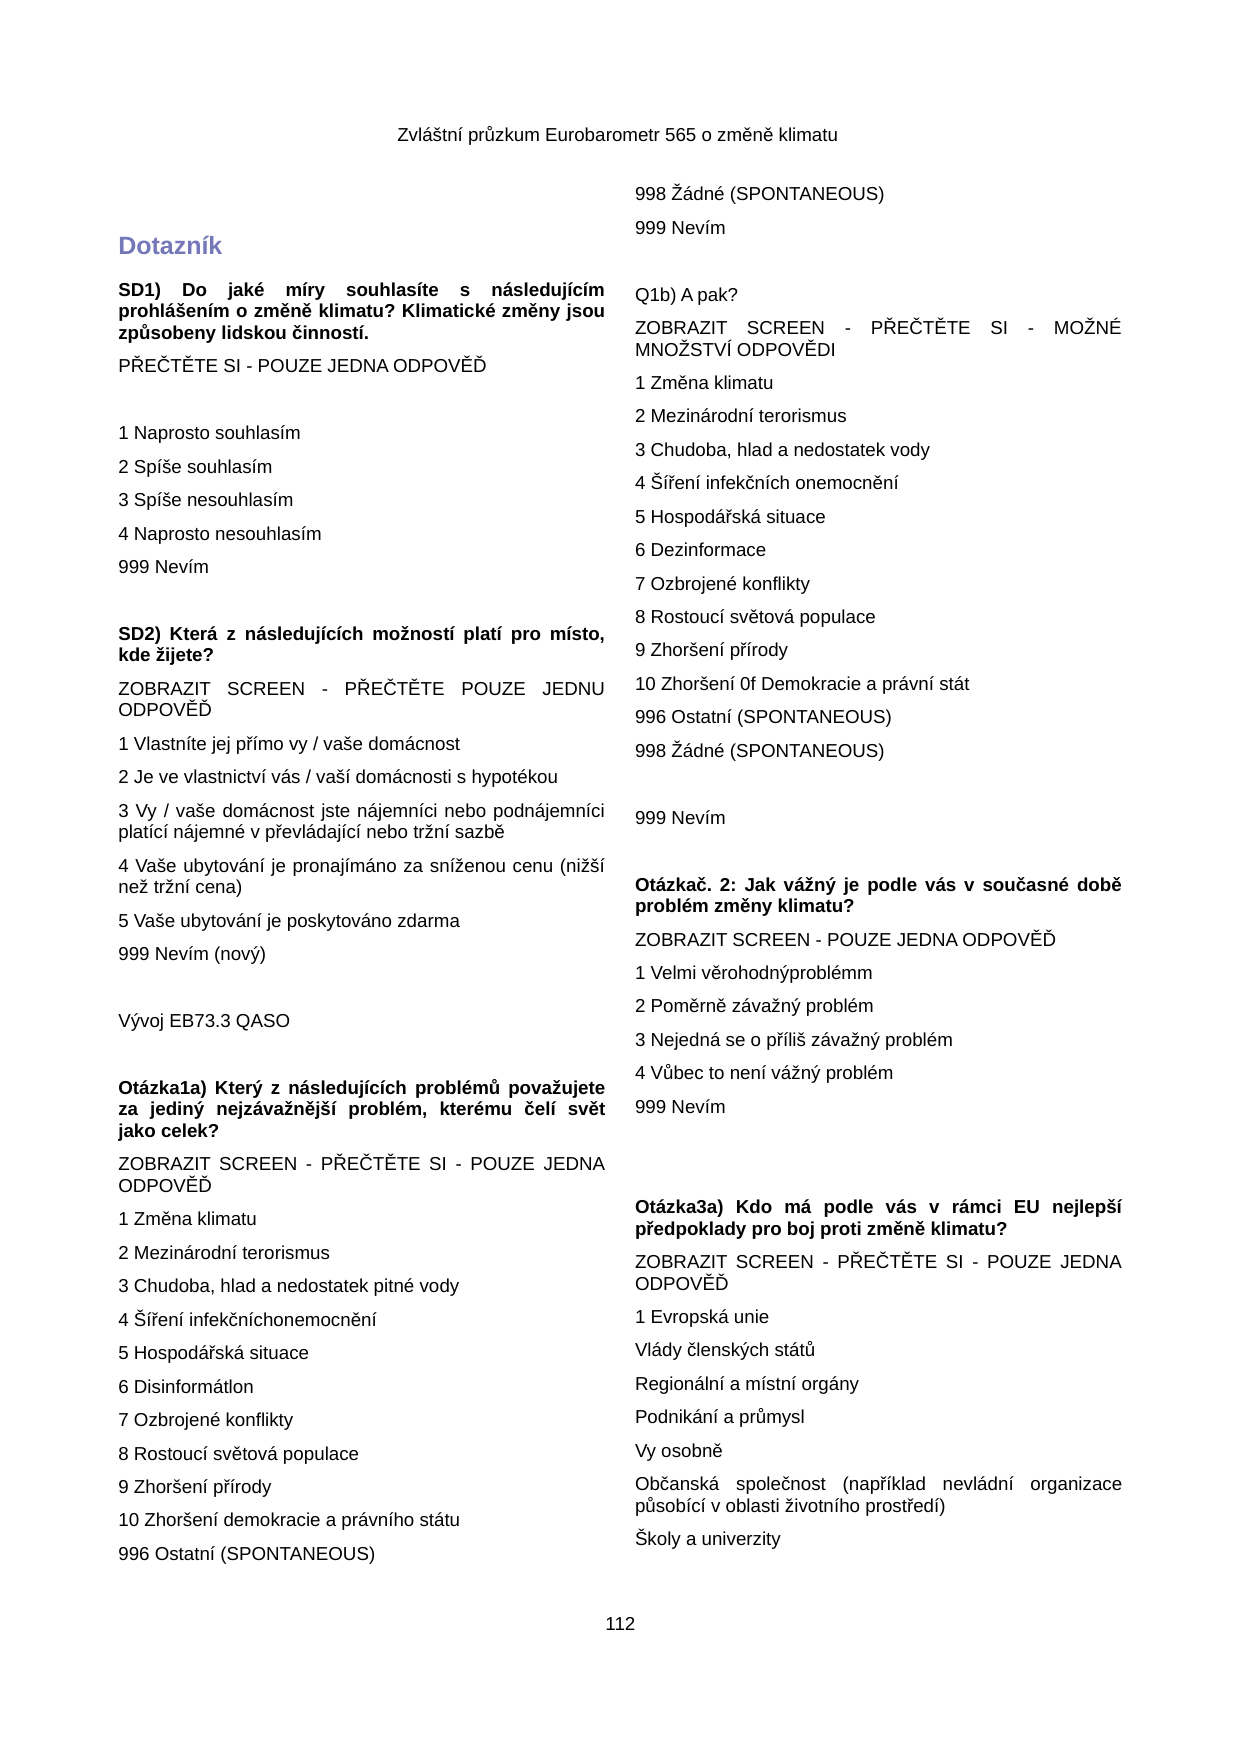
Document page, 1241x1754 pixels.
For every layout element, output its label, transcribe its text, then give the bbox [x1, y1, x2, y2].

text 5 Vaše ubytování je poskytováno zdarma [118, 909, 605, 931]
text 4 Šíření infekčníchonemocnění [118, 1308, 605, 1330]
text 1 Změna klimatu [635, 372, 1122, 393]
text 1 Velmi věrohodnýproblémm [635, 962, 1122, 983]
text SD2) Která z následujících možností platí pro místo, kde žijete? [118, 623, 605, 666]
text 6 Disinformátlon [118, 1375, 605, 1397]
text 999 Nevím [118, 556, 605, 577]
text Vy osobně [635, 1439, 1122, 1461]
text Vlády členských států [635, 1339, 1122, 1361]
text 996 Ostatní (SPONTANEOUS) [118, 1543, 605, 1564]
text 998 Žádné (SPONTANEOUS) [635, 183, 1122, 204]
text 8 Rostoucí světová populace [118, 1442, 605, 1464]
text Regionální a místní orgány [635, 1373, 1122, 1394]
text 5 Hospodářská situace [118, 1342, 605, 1363]
text Otázka3a) Kdo má podle vás v rámci EU nejlepší předpoklady pro boj proti změně klimatu? [635, 1196, 1122, 1239]
text 999 Nevím [635, 216, 1122, 238]
text 2 Mezinárodní terorismus [635, 405, 1122, 427]
text 3 Nejedná se o příliš závažný problém [635, 1029, 1122, 1050]
text 2 Je ve vlastnictví vás / vaší domácnosti s hypotékou [118, 766, 605, 788]
text 999 Nevím [635, 1096, 1122, 1117]
text Otázka1a) Který z následujících problémů považujete za jediný nejzávažnější problém, kterému čelí svět jako celek? [118, 1077, 605, 1141]
text 998 Žádné (SPONTANEOUS) [635, 739, 1122, 761]
text 8 Rostoucí světová populace [635, 606, 1122, 627]
text 10 Zhoršení demokracie a právního státu [118, 1509, 605, 1531]
text Vývoj EB73.3 QASO [118, 1010, 605, 1031]
text 1 Změna klimatu [118, 1208, 605, 1230]
text 3 Chudoba, hlad a nedostatek vody [635, 439, 1122, 460]
text SD1) Do jaké míry souhlasíte s následujícím prohlášením o změně klimatu? Klimatické změny jsou způsobeny lidskou činností. [118, 278, 605, 343]
text Q1b) A pak? [635, 283, 1122, 305]
text ZOBRAZIT SCREEN - PŘEČTĚTE POUZE JEDNU ODPOVĚĎ [118, 678, 605, 721]
text Podnikání a průmysl [635, 1406, 1122, 1428]
text 2 Mezinárodní terorismus [118, 1242, 605, 1263]
text 7 Ozbrojené konflikty [118, 1409, 605, 1430]
text 4 Šíření infekčních onemocnění [635, 472, 1122, 494]
text 996 Ostatní (SPONTANEOUS) [635, 706, 1122, 728]
text 1 Naprosto souhlasím [118, 422, 605, 443]
text ZOBRAZIT SCREEN - PŘEČTĚTE SI - POUZE JEDNA ODPOVĚĎ [118, 1153, 605, 1196]
text 2 Poměrně závažný problém [635, 995, 1122, 1017]
text ZOBRAZIT SCREEN - POUZE JEDNA ODPOVĚĎ [635, 928, 1122, 950]
text 6 Dezinformace [635, 539, 1122, 561]
subtitle Dotazník [118, 231, 605, 260]
text 9 Zhoršení přírody [118, 1476, 605, 1497]
text 3 Chudoba, hlad a nedostatek pitné vody [118, 1275, 605, 1297]
text Otázkač. 2: Jak vážný je podle vás v současné době problém změny klimatu? [635, 873, 1122, 916]
text 2 Spíše souhlasím [118, 455, 605, 477]
text 9 Zhoršení přírody [635, 639, 1122, 661]
text ZOBRAZIT SCREEN - PŘEČTĚTE SI - POUZE JEDNA ODPOVĚĎ [635, 1251, 1122, 1294]
text PŘEČTĚTE SI - POUZE JEDNA ODPOVĚĎ [118, 355, 605, 377]
text Školy a univerzity [635, 1528, 1122, 1549]
text 4 Naprosto nesouhlasím [118, 522, 605, 544]
text 5 Hospodářská situace [635, 506, 1122, 527]
text 999 Nevím (nový) [118, 943, 605, 964]
text 1 Vlastníte jej přímo vy / vaše domácnost [118, 733, 605, 754]
text 3 Spíše nesouhlasím [118, 489, 605, 510]
text ZOBRAZIT SCREEN - PŘEČTĚTE SI - MOŽNÉ MNOŽSTVÍ ODPOVĚDI [635, 317, 1122, 360]
text 7 Ozbrojené konflikty [635, 572, 1122, 594]
text 4 Vaše ubytování je pronajímáno za sníženou cenu (nižší než tržní cena) [118, 854, 605, 898]
text Občanská společnost (například nevládní organizace působící v oblasti životního prostředí) [635, 1473, 1122, 1516]
text 10 Zhoršení 0f Demokracie a právní stát [635, 673, 1122, 694]
text 999 Nevím [635, 806, 1122, 828]
text 4 Vůbec to není vážný problém [635, 1062, 1122, 1084]
text 1 Evropská unie [635, 1306, 1122, 1327]
text 3 Vy / vaše domácnost jste nájemníci nebo podnájemníci platící nájemné v převládající nebo tržní sazbě [118, 799, 605, 843]
